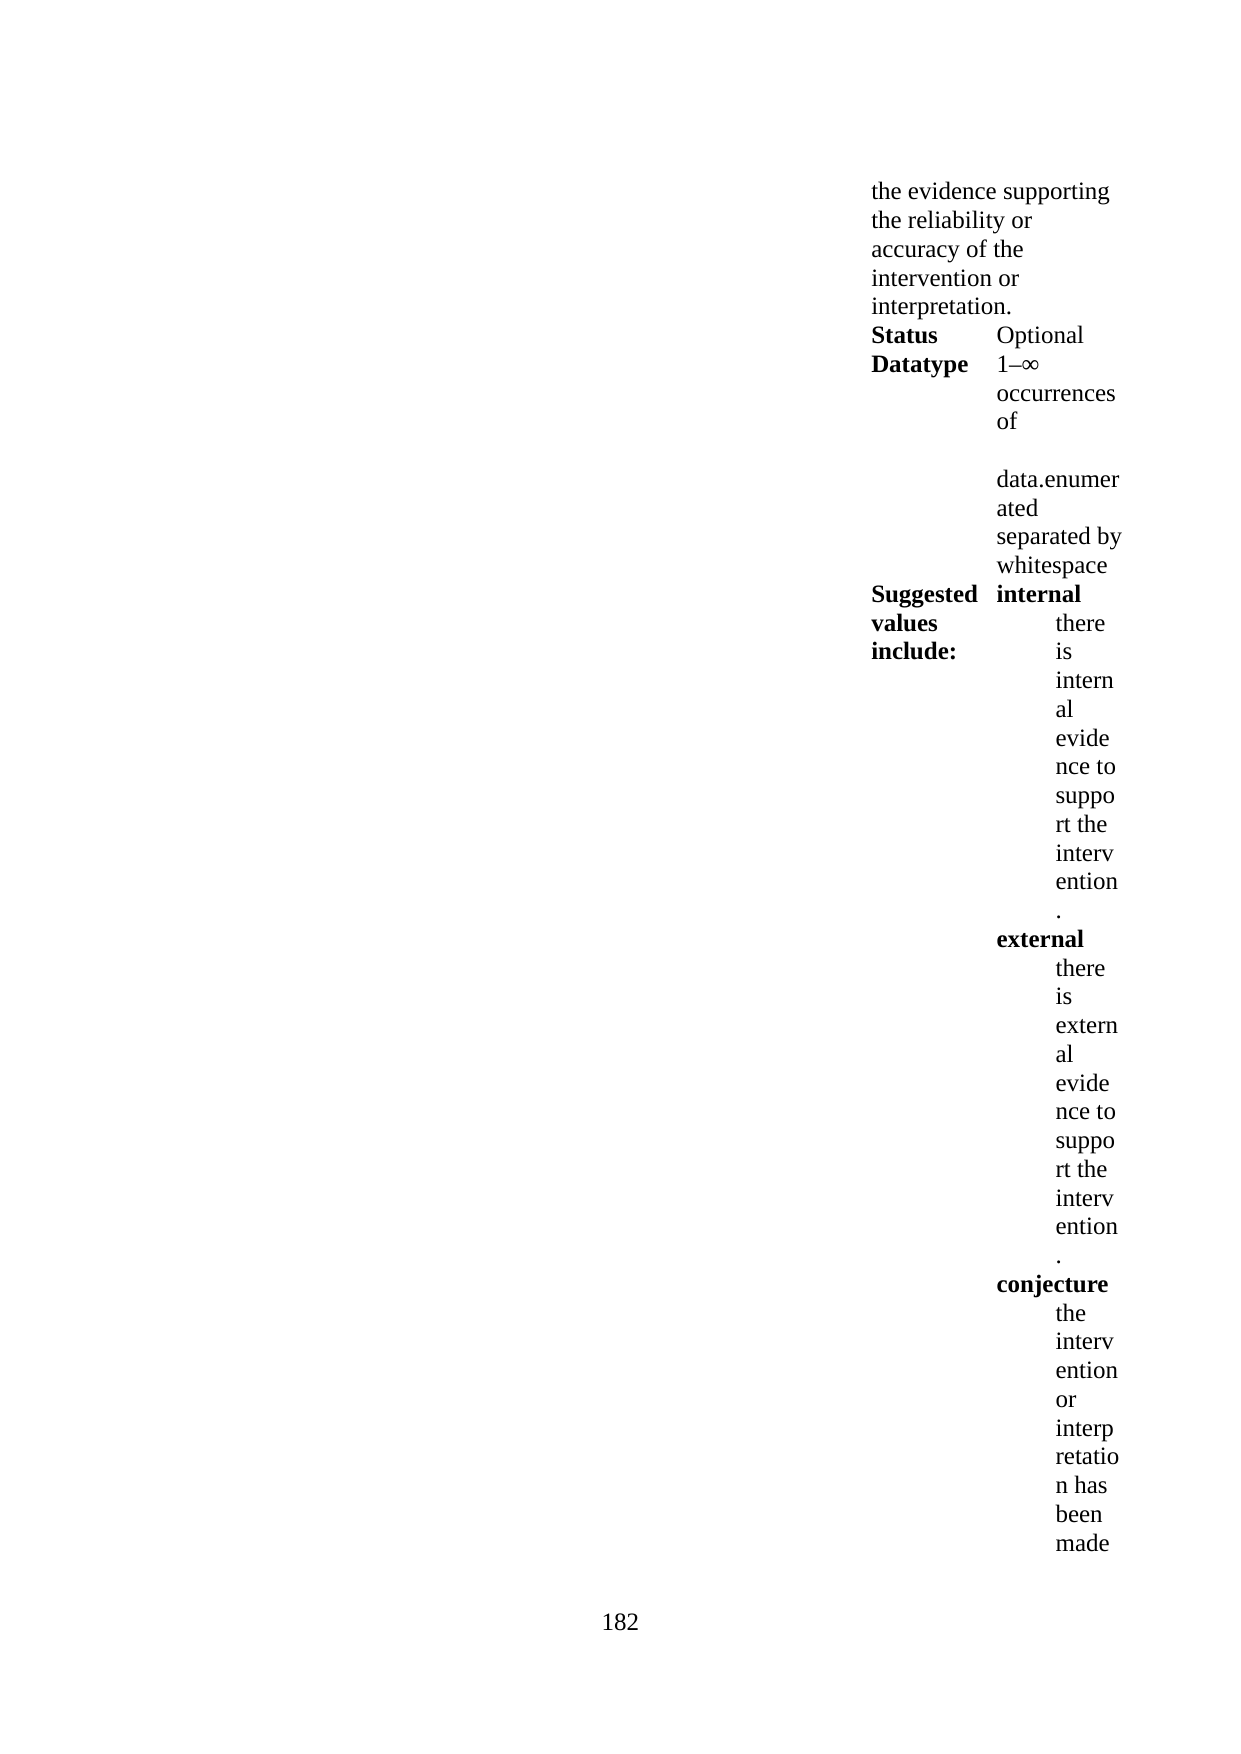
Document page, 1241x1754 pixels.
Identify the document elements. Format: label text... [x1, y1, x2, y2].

table_header [620, 176, 871, 1577]
table_cell 1–∞ occurrences of data.enumerated separated by whitespace [996, 349, 1122, 579]
table_header Optional [996, 320, 1122, 349]
table_header [871, 1556, 1122, 1577]
table_cell internal there is internal evidence to support the intervention. external there is external evidence to support the intervention. conjecture the intervention or interpretation has been made [996, 579, 1122, 1556]
table_cell Suggested values include: [871, 579, 996, 1556]
table_cell Datatype [871, 349, 996, 579]
table_header Status [871, 320, 996, 349]
table_header the evidence supporting the reliability or accuracy of the intervention or interpretation. [871, 176, 1122, 320]
table_cell [118, 176, 620, 1577]
